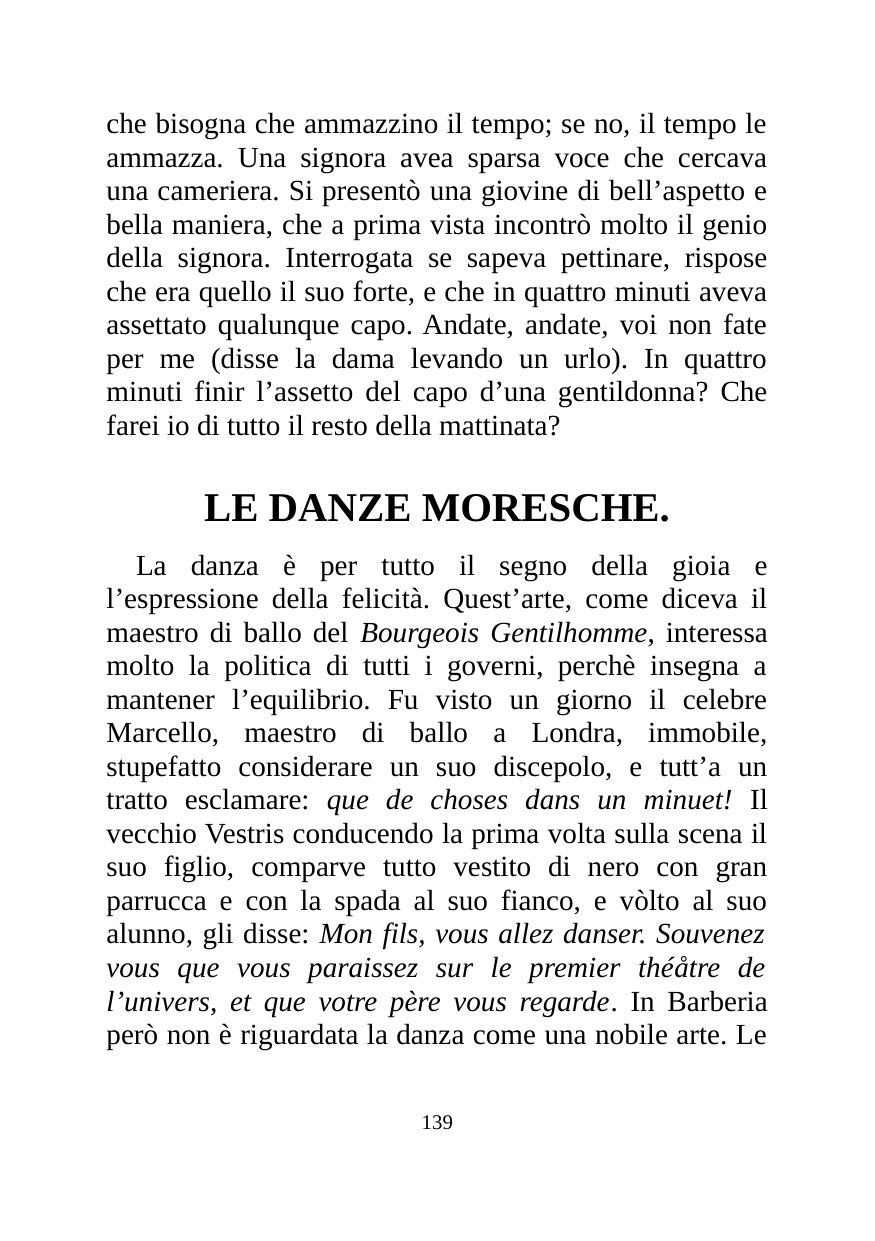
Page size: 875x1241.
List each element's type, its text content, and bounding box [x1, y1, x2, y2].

text che bisogna che ammazzino il tempo; se no, il tempo le ammazza. Una signora avea sparsa voce che cercava una cameriera. Si presentò una giovine di bell’aspetto e bella maniera, che a prima vista incontrò molto il genio della signora. Interrogata se sapeva pettinare, rispose che era quello il suo forte, e che in quattro minuti aveva assettato qualunque capo. Andate, andate, voi non fate per me (disse la dama levando un urlo). In quattro minuti finir l’assetto del capo d’una gentildonna? Che farei io di tutto il resto della mattinata? [106, 106, 768, 442]
subtitle Le danze moresche. [106, 483, 768, 530]
text La danza è per tutto il segno della gioia e l’espressione della felicità. Quest’arte, come diceva il maestro di ballo del Bourgeois Gentilhomme, interessa molto la politica di tutti i governi, perchè insegna a mantener l’equilibrio. Fu visto un giorno il celebre Marcello, maestro di ballo a Londra, immobile, stupefatto considerare un suo discepolo, e tutt’a un tratto esclamare: que de choses dans un minuet! Il vecchio Vestris conducendo la prima volta sulla scena il suo figlio, comparve tutto vestito di nero con gran parrucca e con la spada al suo fianco, e vòlto al suo alunno, gli disse: Mon fils, vous allez danser. Souvenez vous que vous paraissez sur le premier théåtre de l’univers, et que votre père vous regarde. In Barberia però non è riguardata la danza come una nobile arte. Le [106, 548, 768, 1051]
